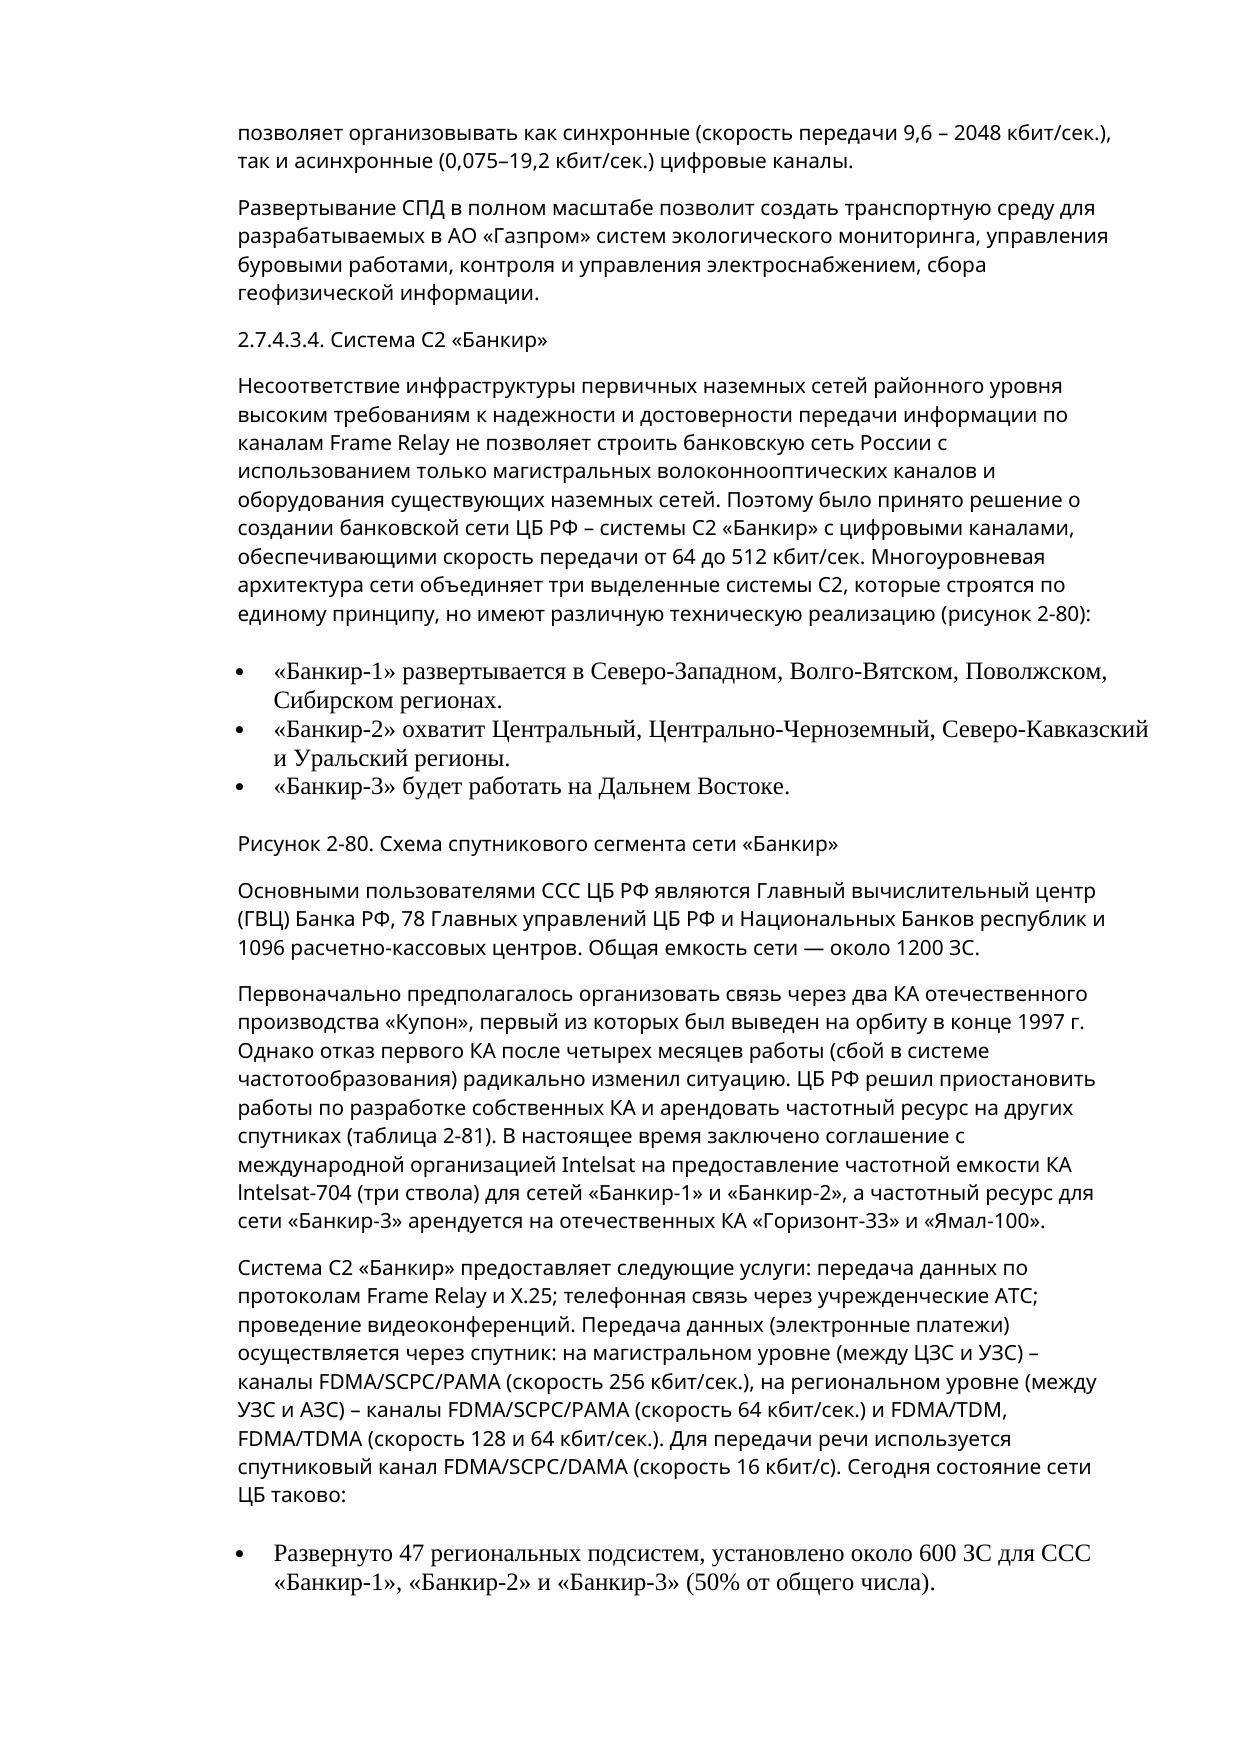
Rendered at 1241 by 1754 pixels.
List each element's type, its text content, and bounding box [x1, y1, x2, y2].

list Развернуто 47 региональных подсистем, установлено около 600 ЗС для ССС «Банкир-1», «Банкир-2» и «Банкир-3» (50% от общего числа). [236, 1538, 1152, 1596]
list «Банкир-2» охватит Центральный, Центрально-Черноземный, Северо-Кавказский и Уральский регионы. [236, 714, 1152, 771]
text Основными пользователями ССС ЦБ РФ являются Главный вычислительный центр (ГВЦ) Банка РФ, 78 Главных управлений ЦБ РФ и Национальных Банков республик и 1096 расчетно-кассовых центров. Общая емкость сети — около 1200 ЗС. [237, 876, 1113, 961]
text 2.7.4.3.4. Система С2 «Банкир» [237, 325, 1113, 353]
list «Банкир-1» развертывается в Северо-Западном, Волго-Вятском, Поволжском, Сибирском регионах. [236, 656, 1152, 714]
text Рисунок 2-80. Схема спутникового сегмента сети «Банкир» [237, 829, 1113, 858]
text Первоначально предполагалось организовать связь через два КА отечественного производства «Купон», первый из которых был выведен на орбиту в конце 1997 г. Однако отказ первого КА после четырех месяцев работы (сбой в системе частотообразования) радикально изменил ситуацию. ЦБ РФ решил приостановить работы по разработке собственных КА и арендовать частотный ресурс на других спутниках (таблица 2-81). В настоящее время заключено соглашение с международной организацией Intelsat на предоставление частотной емкости КА lntelsat-704 (три ствола) для сетей «Банкир-1» и «Банкир-2», а частотный ресурс для сети «Банкир-3» арендуется на отечественных КА «Горизонт-33» и «Ямал-100». [237, 979, 1113, 1235]
text Несоответствие инфраструктуры первичных наземных сетей районного уровня высоким требованиям к надежности и достоверности передачи информации по каналам Frame Relay не позволяет строить банковскую сеть России с использованием только магистральных волоконнооптических каналов и оборудования существующих наземных сетей. Поэтому было принято решение о создании банковской сети ЦБ РФ – системы С2 «Банкир» с цифровыми каналами, обеспечивающими скорость передачи от 64 до 512 кбит/сек. Многоуровневая архитектура сети объединяет три выделенные системы С2, которые строятся по единому принципу, но имеют различную техническую реализацию (рисунок 2-80): [237, 371, 1113, 627]
text позволяет организовывать как синхронные (скорость передачи 9,6 – 2048 кбит/сек.), так и асинхронные (0,075–19,2 кбит/сек.) цифровые каналы. [237, 118, 1113, 175]
list «Банкир-3» будет работать на Дальнем Востоке. [236, 771, 1152, 800]
text Система С2 «Банкир» предоставляет следующие услуги: передача данных по протоколам Frame Relay и Х.25; телефонная связь через учрежденческие АТС; проведение видеоконференций. Передача данных (электронные платежи) осуществляется через спутник: на магистральном уровне (между ЦЗС и УЗС) – каналы FDMA/SCPC/PAMA (скорость 256 кбит/сек.), на региональном уровне (между УЗС и АЗС) – каналы FDMA/SCPC/PAMA (скорость 64 кбит/сек.) и FDMA/TDM, FDMA/TDMA (скорость 128 и 64 кбит/сек.). Для передачи речи используется спутниковый канал FDMA/SCPC/DAMA (скорость 16 кбит/с). Сегодня состояние сети ЦБ таково: [237, 1253, 1113, 1509]
text Развертывание СПД в полном масштабе позволит создать транспортную среду для разрабатываемых в АО «Газпром» систем экологического мониторинга, управления буровыми работами, контроля и управления электроснабжением, сбора геофизической информации. [237, 193, 1113, 307]
